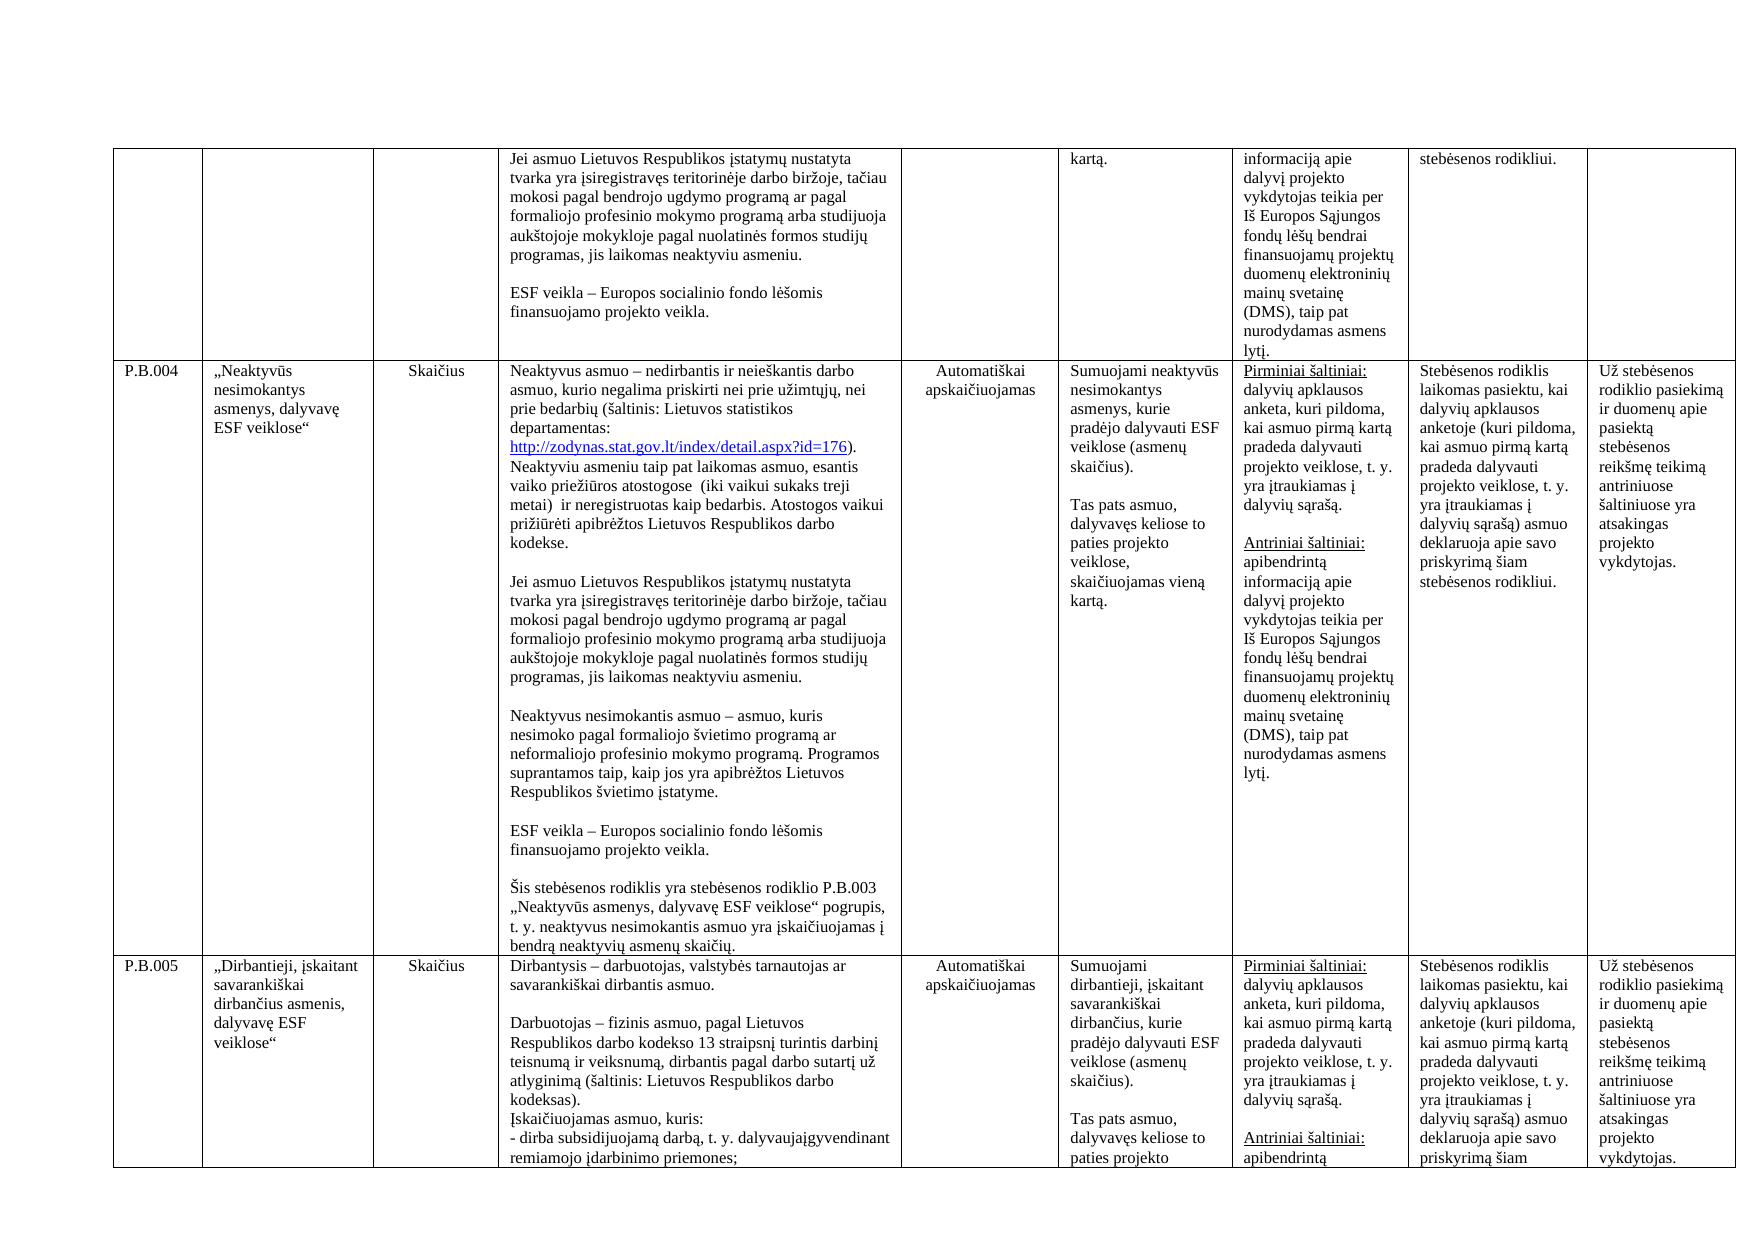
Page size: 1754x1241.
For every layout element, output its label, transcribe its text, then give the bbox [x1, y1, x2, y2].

table_cell „Dirbantieji, įskaitant savarankiškai dirbančius asmenis, dalyvavę ESF veiklose“ [203, 956, 373, 1167]
table_cell [203, 149, 373, 359]
table_cell Pirminiai šaltiniai: dalyvių apklausos anketa, kuri pildoma, kai asmuo pirmą kartą pradeda dalyvauti projekto veiklose, t. y. yra įtraukiamas į dalyvių sąrašą. Antriniai šaltiniai: apibendrintą [1233, 956, 1408, 1167]
table_cell „Neaktyvūs nesimokantys asmenys, dalyvavę ESF veiklose“ [203, 361, 373, 955]
table_cell Stebėsenos rodiklis laikomas pasiektu, kai dalyvių apklausos anketoje (kuri pildoma, kai asmuo pirmą kartą pradeda dalyvauti projekto veiklose, t. y. yra įtraukiamas į dalyvių sąrašą) asmuo deklaruoja apie savo priskyrimą šiam stebėsenos rodikliui. [1409, 361, 1587, 955]
table_cell [902, 149, 1058, 359]
table_cell Sumuojami neaktyvūs nesimokantys asmenys, kurie pradėjo dalyvauti ESF veiklose (asmenų skaičius). Tas pats asmuo, dalyvavęs keliose to paties projekto veiklose, skaičiuojamas vieną kartą. [1059, 361, 1232, 955]
table_cell Už stebėsenos rodiklio pasiekimą ir duomenų apie pasiektą stebėsenos reikšmę teikimą antriniuose šaltiniuose yra atsakingas projekto vykdytojas. [1588, 956, 1735, 1167]
table_cell [374, 149, 498, 359]
table_cell kartą. [1059, 149, 1232, 359]
table_cell informaciją apie dalyvį projekto vykdytojas teikia per Iš Europos Sąjungos fondų lėšų bendrai finansuojamų projektų duomenų elektroninių mainų svetainę (DMS), taip pat nurodydamas asmens lytį. [1233, 149, 1408, 359]
table_cell Automatiškai apskaičiuojamas [902, 361, 1058, 955]
table_cell Pirminiai šaltiniai: dalyvių apklausos anketa, kuri pildoma, kai asmuo pirmą kartą pradeda dalyvauti projekto veiklose, t. y. yra įtraukiamas į dalyvių sąrašą. Antriniai šaltiniai: apibendrintą informaciją apie dalyvį projekto vykdytojas teikia per Iš Europos Sąjungos fondų lėšų bendrai finansuojamų projektų duomenų elektroninių mainų svetainę (DMS), taip pat nurodydamas asmens lytį. [1233, 361, 1408, 955]
table_cell P.B.004 [114, 361, 202, 955]
table_cell Skaičius [374, 956, 498, 1167]
table_cell P.B.005 [114, 956, 202, 1167]
table_cell Skaičius [374, 361, 498, 955]
table_cell Jei asmuo Lietuvos Respublikos įstatymų nustatyta tvarka yra įsiregistravęs teritorinėje darbo biržoje, tačiau mokosi pagal bendrojo ugdymo programą ar pagal formaliojo profesinio mokymo programą arba studijuoja aukštojoje mokykloje pagal nuolatinės formos studijų programas, jis laikomas neaktyviu asmeniu. ESF veikla – Europos socialinio fondo lėšomis finansuojamo projekto veikla. [499, 149, 901, 359]
table_cell Stebėsenos rodiklis laikomas pasiektu, kai dalyvių apklausos anketoje (kuri pildoma, kai asmuo pirmą kartą pradeda dalyvauti projekto veiklose, t. y. yra įtraukiamas į dalyvių sąrašą) asmuo deklaruoja apie savo priskyrimą šiam [1409, 956, 1587, 1167]
table_cell [114, 149, 202, 359]
table_cell Neaktyvus asmuo – nedirbantis ir neieškantis darbo asmuo, kurio negalima priskirti nei prie užimtųjų, nei prie bedarbių (šaltinis: Lietuvos statistikos departamentas: http://zodynas.stat.gov.lt/index/detail.aspx?id=176). Neaktyviu asmeniu taip pat laikomas asmuo, esantis vaiko priežiūros atostogose (iki vaikui sukaks treji metai) ir neregistruotas kaip bedarbis. Atostogos vaikui prižiūrėti apibrėžtos Lietuvos Respublikos darbo kodekse. Jei asmuo Lietuvos Respublikos įstatymų nustatyta tvarka yra įsiregistravęs teritorinėje darbo biržoje, tačiau mokosi pagal bendrojo ugdymo programą ar pagal formaliojo profesinio mokymo programą arba studijuoja aukštojoje mokykloje pagal nuolatinės formos studijų programas, jis laikomas neaktyviu asmeniu. Neaktyvus nesimokantis asmuo – asmuo, kuris nesimoko pagal formaliojo švietimo programą ar neformaliojo profesinio mokymo programą. Programos suprantamos taip, kaip jos yra apibrėžtos Lietuvos Respublikos švietimo įstatyme. ESF veikla – Europos socialinio fondo lėšomis finansuojamo projekto veikla. Šis stebėsenos rodiklis yra stebėsenos rodiklio P.B.003 „Neaktyvūs asmenys, dalyvavę ESF veiklose“ pogrupis, t. y. neaktyvus nesimokantis asmuo yra įskaičiuojamas į bendrą neaktyvių asmenų skaičių. [499, 361, 901, 955]
table_cell Už stebėsenos rodiklio pasiekimą ir duomenų apie pasiektą stebėsenos reikšmę teikimą antriniuose šaltiniuose yra atsakingas projekto vykdytojas. [1588, 361, 1735, 955]
table_cell Sumuojami dirbantieji, įskaitant savarankiškai dirbančius, kurie pradėjo dalyvauti ESF veiklose (asmenų skaičius). Tas pats asmuo, dalyvavęs keliose to paties projekto [1059, 956, 1232, 1167]
table_cell Automatiškai apskaičiuojamas [902, 956, 1058, 1167]
table_cell [1588, 149, 1735, 359]
table_cell stebėsenos rodikliui. [1409, 149, 1587, 359]
table_cell Dirbantysis – darbuotojas, valstybės tarnautojas ar savarankiškai dirbantis asmuo. Darbuotojas – fizinis asmuo, pagal Lietuvos Respublikos darbo kodekso 13 straipsnį turintis darbinį teisnumą ir veiksnumą, dirbantis pagal darbo sutartį už atlyginimą (šaltinis: Lietuvos Respublikos darbo kodeksas). Įskaičiuojamas asmuo, kuris: - dirba subsidijuojamą darbą, t. y. dalyvaujaįgyvendinant remiamojo įdarbinimo priemones; [499, 956, 901, 1167]
